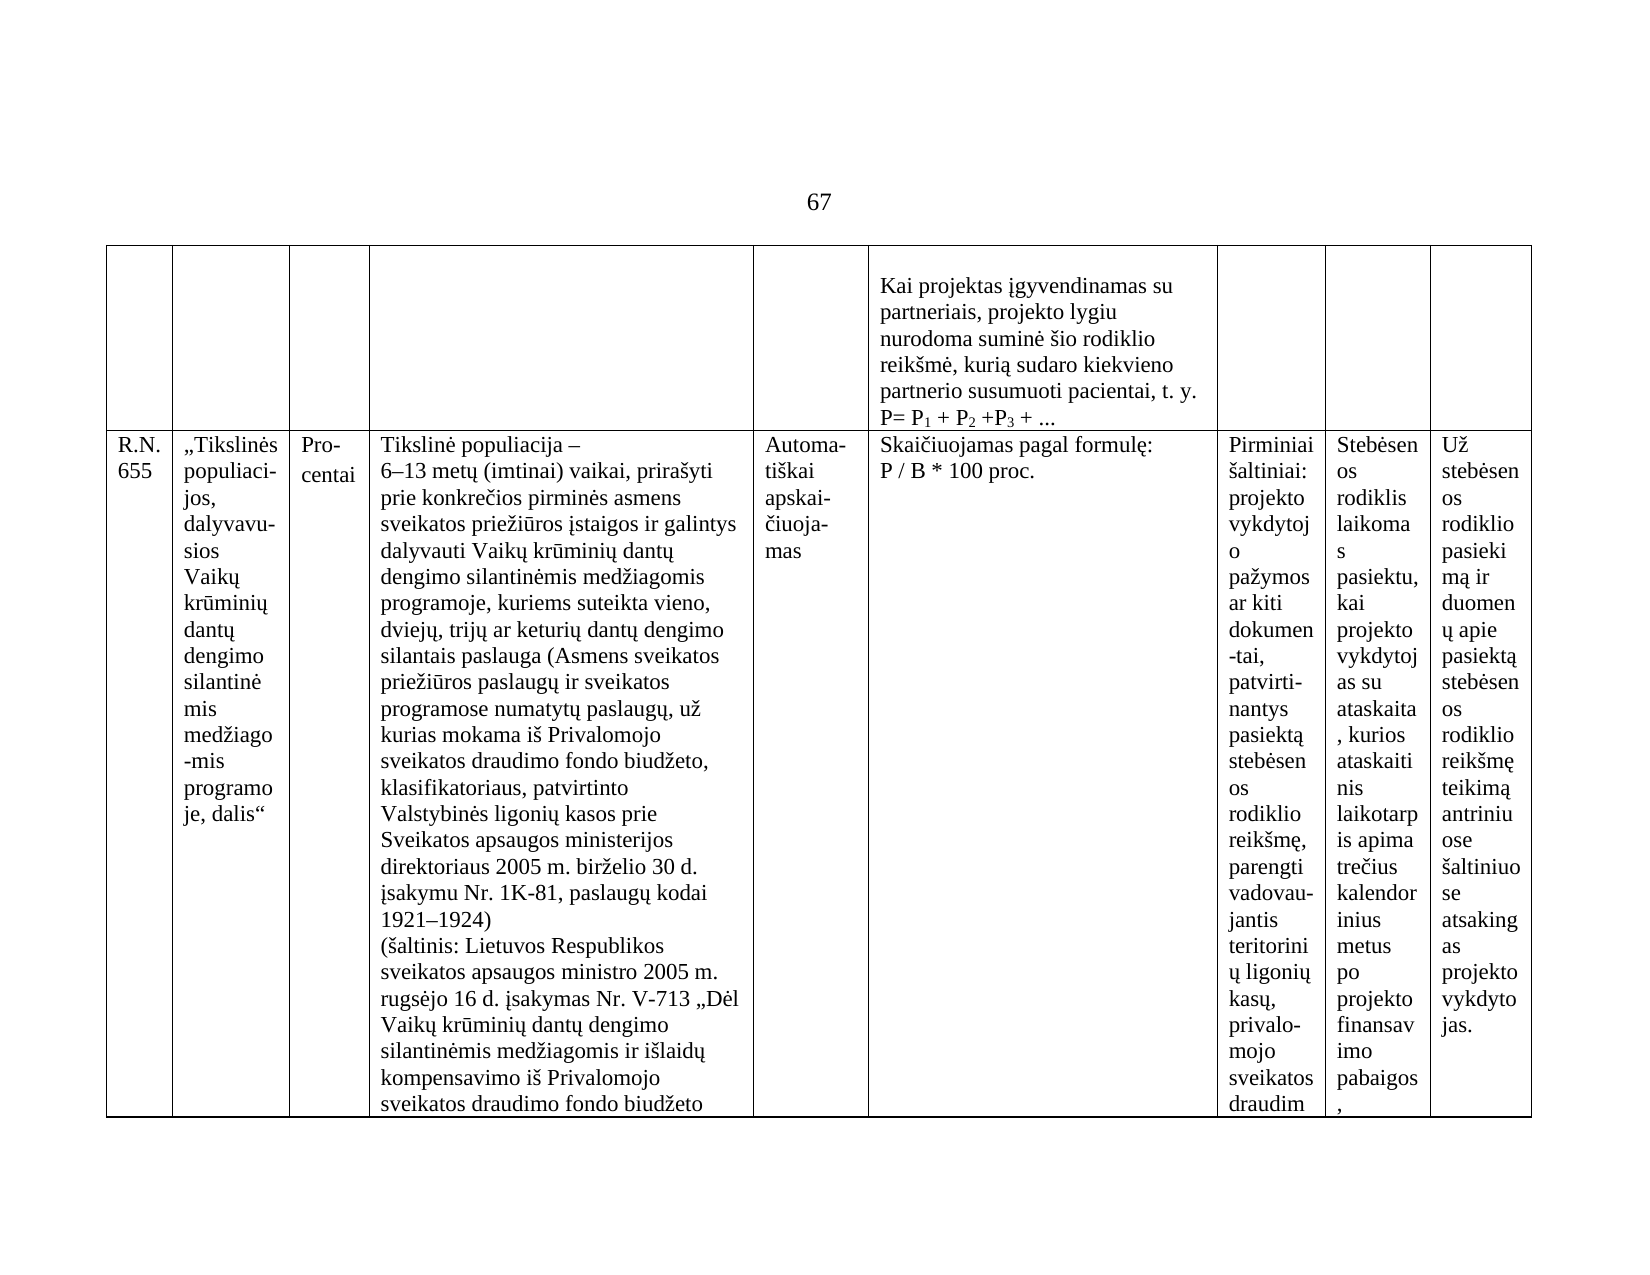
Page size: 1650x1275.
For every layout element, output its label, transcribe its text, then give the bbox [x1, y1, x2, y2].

table_cell Skaičiuojamas pagal formulę: P / B * 100 proc. [869, 431, 1217, 1116]
table_cell Tikslinė populiacija – 6–13 metų (imtinai) vaikai, prirašyti prie konkrečios pirminės asmens sveikatos priežiūros įstaigos ir galintys dalyvauti Vaikų krūminių dantų dengimo silantinėmis medžiagomis programoje, kuriems suteikta vieno, dviejų, trijų ar keturių dantų dengimo silantais paslauga (Asmens sveikatos priežiūros paslaugų ir sveikatos programose numatytų paslaugų, už kurias mokama iš Privalomojo sveikatos draudimo fondo biudžeto, klasifikatoriaus, patvirtinto Valstybinės ligonių kasos prie Sveikatos apsaugos ministerijos direktoriaus 2005 m. birželio 30 d. įsakymu Nr. 1K-81, paslaugų kodai 1921–1924) (šaltinis: Lietuvos Respublikos sveikatos apsaugos ministro 2005 m. rugsėjo 16 d. įsakymas Nr. V-713 „Dėl Vaikų krūminių dantų dengimo silantinėmis medžiagomis ir išlaidų kompensavimo iš Privalomojo sveikatos draudimo fondo biudžeto [370, 431, 753, 1116]
table_cell [1431, 246, 1531, 430]
table_cell [290, 246, 369, 430]
table_cell [754, 246, 868, 430]
table_cell Už stebėsenos rodiklio pasiekimą ir duomenų apie pasiektą stebėsenos rodiklio reikšmę teikimą antriniuose šaltiniuose atsakingas projekto vykdytojas. [1431, 431, 1531, 1116]
table_cell [173, 246, 289, 430]
table_cell [1218, 246, 1325, 430]
table_cell [1326, 246, 1430, 430]
table_cell Automa-tiškai apskai-čiuoja-mas [754, 431, 868, 1116]
table_cell Stebėsenos rodiklis laikomas pasiektu, kai projekto vykdytojas su ataskaita, kurios ataskaitinis laikotarpis apima trečius kalendorinius metus po projekto finansavimo pabaigos, [1326, 431, 1430, 1116]
table_cell Pirminiai šaltiniai: projekto vykdytojo pažymos ar kiti dokumen-tai, patvirti-nantys pasiektą stebėsenos rodiklio reikšmę, parengti vadovau-jantis teritorinių ligonių kasų, privalo-mojo sveikatos draudim [1218, 431, 1325, 1116]
table_cell „Tikslinės populiaci-jos, dalyvavu-sios Vaikų krūminių dantų dengimo silantinėmis medžiago-mis programoje, dalis“ [173, 431, 289, 1116]
table_cell Kai projektas įgyvendinamas su partneriais, projekto lygiu nurodoma suminė šio rodiklio reikšmė, kurią sudaro kiekvieno partnerio susumuoti pacientai, t. y. P= P1 + P2 +P3 + ... [869, 246, 1217, 430]
table_cell [370, 246, 753, 430]
table_cell Pro-centai [290, 431, 369, 1116]
table_cell [107, 246, 172, 430]
table_cell R.N.655 [107, 431, 172, 1116]
